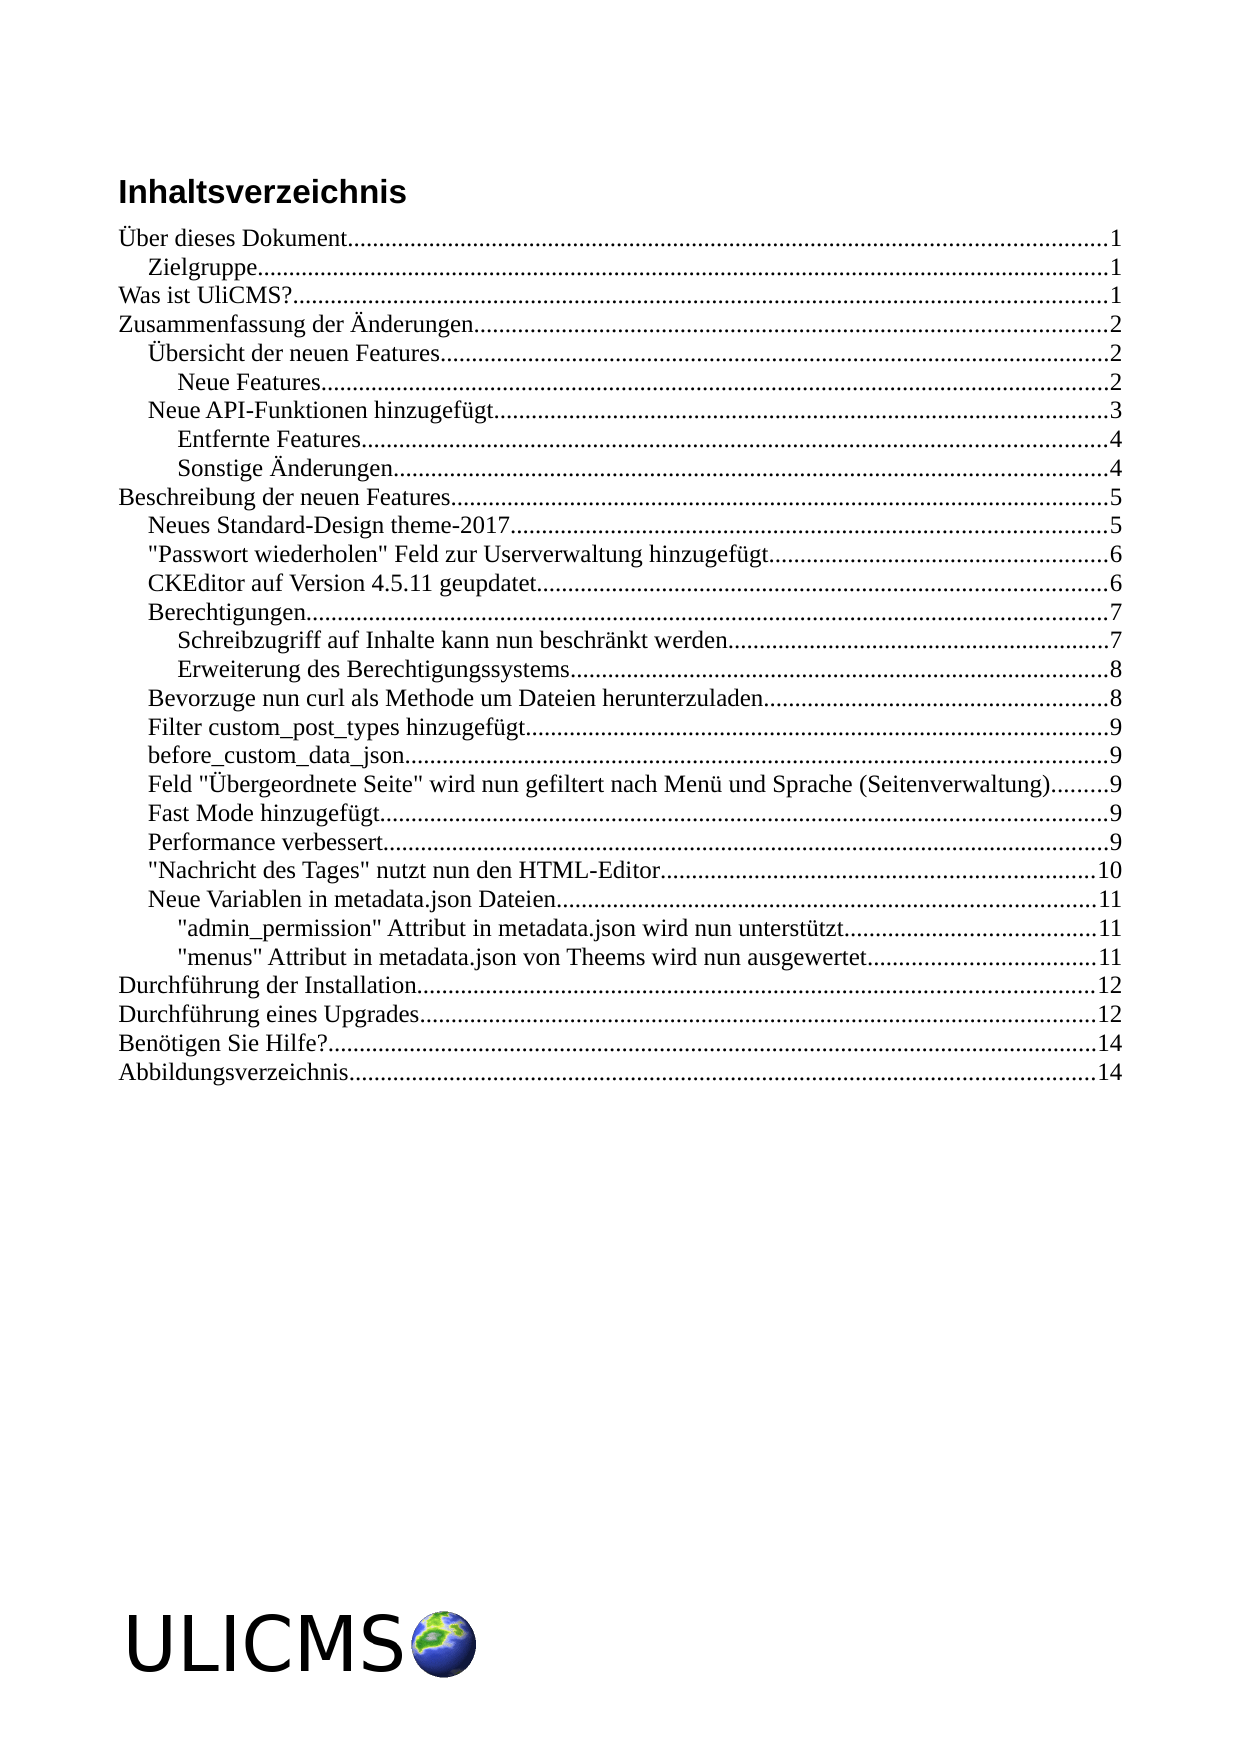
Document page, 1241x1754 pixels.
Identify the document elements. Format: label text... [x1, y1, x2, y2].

text Durchführung der Installation 12 [118, 970, 1122, 999]
text Durchführung eines Upgrades 12 [118, 999, 1122, 1028]
text Zielgruppe 1 [148, 252, 1122, 280]
text Zusammenfassung der Änderungen 2 [118, 309, 1122, 338]
text Sonstige Änderungen 4 [177, 453, 1122, 482]
text Neue Features 2 [177, 367, 1122, 395]
text Neue Variablen in metadata.json Dateien 11 [148, 884, 1122, 913]
text Bevorzuge nun curl als Methode um Dateien herunterzuladen 8 [148, 683, 1122, 712]
text Abbildungsverzeichnis 14 [118, 1057, 1122, 1085]
picture [118, 1607, 479, 1681]
text Filter custom_post_types hinzugefügt 9 [148, 712, 1122, 740]
text Neues Standard-Design theme-2017 5 [148, 510, 1122, 539]
text Entfernte Features 4 [177, 424, 1122, 453]
subtitle Inhaltsverzeichnis [118, 172, 1122, 210]
text Was ist UliCMS? 1 [118, 280, 1122, 309]
text Über dieses Dokument 1 [118, 223, 1122, 252]
text "admin_permission" Attribut in metadata.json wird nun unterstützt 11 [177, 913, 1122, 942]
text Neue API-Funktionen hinzugefügt 3 [148, 395, 1122, 424]
text "menus" Attribut in metadata.json von Theems wird nun ausgewertet 11 [177, 942, 1122, 970]
text Fast Mode hinzugefügt 9 [148, 798, 1122, 827]
text before_custom_data_json 9 [148, 740, 1122, 769]
text Benötigen Sie Hilfe? 14 [118, 1028, 1122, 1057]
text Schreibzugriff auf Inhalte kann nun beschränkt werden 7 [177, 625, 1122, 654]
text Performance verbessert 9 [148, 827, 1122, 855]
text Beschreibung der neuen Features 5 [118, 482, 1122, 510]
text Berechtigungen 7 [148, 597, 1122, 625]
text "Nachricht des Tages" nutzt nun den HTML-Editor 10 [148, 855, 1122, 884]
text Übersicht der neuen Features 2 [148, 338, 1122, 367]
text "Passwort wiederholen" Feld zur Userverwaltung hinzugefügt 6 [148, 539, 1122, 568]
text CKEditor auf Version 4.5.11 geupdatet 6 [148, 568, 1122, 597]
text Feld "Übergeordnete Seite" wird nun gefiltert nach Menü und Sprache (Seitenverwaltung) 9 [148, 769, 1122, 798]
text Erweiterung des Berechtigungssystems 8 [177, 654, 1122, 683]
